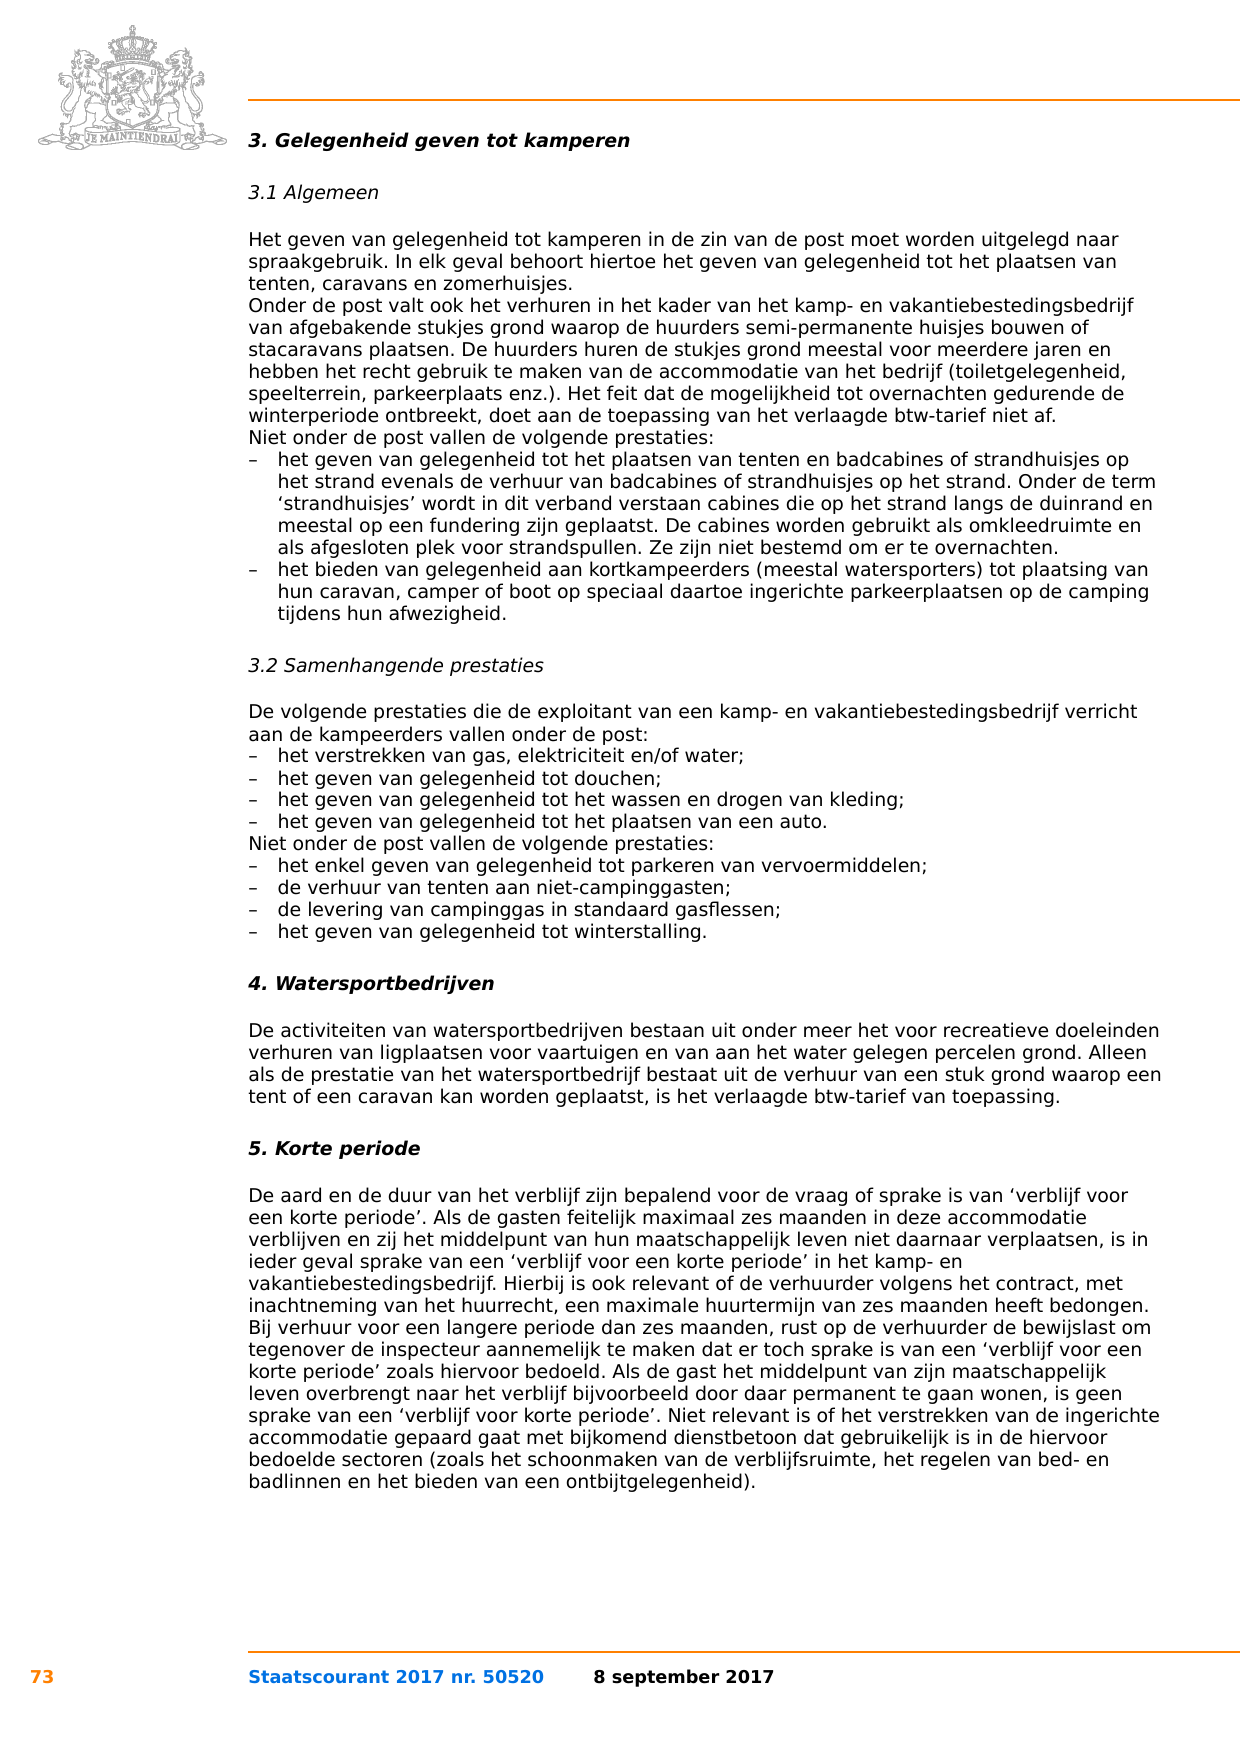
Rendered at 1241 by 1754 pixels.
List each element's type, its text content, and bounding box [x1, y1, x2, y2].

text – het geven van gelegenheid tot het plaatsen van tenten en badcabines of strandhuisjes op het strand evenals de verhuur van badcabines of strandhuisjes op het strand. Onder de term ‘strandhuisjes’ wordt in dit verband verstaan cabines die op het strand langs de duinrand en meestal op een fundering zijn geplaatst. De cabines worden gebruikt als omkleedruimte en als afgesloten plek voor strandspullen. Ze zijn niet bestemd om er te overnachten. [248, 449, 1163, 558]
text – het enkel geven van gelegenheid tot parkeren van vervoermiddelen; [248, 855, 1163, 877]
text – het geven van gelegenheid tot het wassen en drogen van kleding; [248, 789, 1163, 811]
text Niet onder de post vallen de volgende prestaties: [248, 833, 1163, 855]
text – het geven van gelegenheid tot winterstalling. [248, 921, 1163, 943]
text Het geven van gelegenheid tot kamperen in de zin van de post moet worden uitgelegd naar spraakgebruik. In elk geval behoort hiertoe het geven van gelegenheid tot het plaatsen van tenten, caravans en zomerhuisjes. [248, 229, 1163, 295]
text De volgende prestaties die de exploitant van een kamp- en vakantiebestedingsbedrijf verricht aan de kampeerders vallen onder de post: [248, 701, 1163, 745]
subtitle 3.1 Algemeen [248, 182, 1163, 204]
text De activiteiten van watersportbedrijven bestaan uit onder meer het voor recreatieve doeleinden verhuren van ligplaatsen voor vaartuigen en van aan het water gelegen percelen grond. Alleen als de prestatie van het watersportbedrijf bestaat uit de verhuur van een stuk grond waarop een tent of een caravan kan worden geplaatst, is het verlaagde btw-tarief van toepassing. [248, 1020, 1163, 1108]
subtitle 4. Watersportbedrijven [248, 973, 1163, 995]
subtitle 5. Korte periode [248, 1138, 1163, 1160]
text – het bieden van gelegenheid aan kortkampeerders (meestal watersporters) tot plaatsing van hun caravan, camper of boot op speciaal daartoe ingerichte parkeerplaatsen op de camping tijdens hun afwezigheid. [248, 558, 1163, 624]
text – de verhuur van tenten aan niet-campinggasten; [248, 877, 1163, 899]
text Onder de post valt ook het verhuren in het kader van het kamp- en vakantiebestedingsbedrijf van afgebakende stukjes grond waarop de huurders semi-permanente huisjes bouwen of stacaravans plaatsen. De huurders huren de stukjes grond meestal voor meerdere jaren en hebben het recht gebruik te maken van de accommodatie van het bedrijf (toiletgelegenheid, speelterrein, parkeerplaats enz.). Het feit dat de mogelijkheid tot overnachten gedurende de winterperiode ontbreekt, doet aan de toepassing van het verlaagde btw-tarief niet af. [248, 295, 1163, 427]
text – het geven van gelegenheid tot het plaatsen van een auto. [248, 811, 1163, 833]
text – de levering van campinggas in standaard gasflessen; [248, 899, 1163, 921]
picture [38, 25, 227, 150]
subtitle 3. Gelegenheid geven tot kamperen [248, 130, 1163, 152]
text – het verstrekken van gas, elektriciteit en/of water; [248, 745, 1163, 767]
subtitle 3.2 Samenhangende prestaties [248, 654, 1163, 676]
text De aard en de duur van het verblijf zijn bepalend voor de vraag of sprake is van ‘verblijf voor een korte periode’. Als de gasten feitelijk maximaal zes maanden in deze accommodatie verblijven en zij het middelpunt van hun maatschappelijk leven niet daarnaar verplaatsen, is in ieder geval sprake van een ‘verblijf voor een korte periode’ in het kamp- en vakantiebestedingsbedrijf. Hierbij is ook relevant of de verhuurder volgens het contract, met inachtneming van het huurrecht, een maximale huurtermijn van zes maanden heeft bedongen. Bij verhuur voor een langere periode dan zes maanden, rust op de verhuurder de bewijslast om tegenover de inspecteur aannemelijk te maken dat er toch sprake is van een ‘verblijf voor een korte periode’ zoals hiervoor bedoeld. Als de gast het middelpunt van zijn maatschappelijk leven overbrengt naar het verblijf bijvoorbeeld door daar permanent te gaan wonen, is geen sprake van een ‘verblijf voor korte periode’. Niet relevant is of het verstrekken van de ingerichte accommodatie gepaard gaat met bijkomend dienstbetoon dat gebruikelijk is in de hiervoor bedoelde sectoren (zoals het schoonmaken van de verblijfsruimte, het regelen van bed- en badlinnen en het bieden van een ontbijtgelegenheid). [248, 1185, 1163, 1493]
text – het geven van gelegenheid tot douchen; [248, 767, 1163, 789]
text Niet onder de post vallen de volgende prestaties: [248, 427, 1163, 449]
